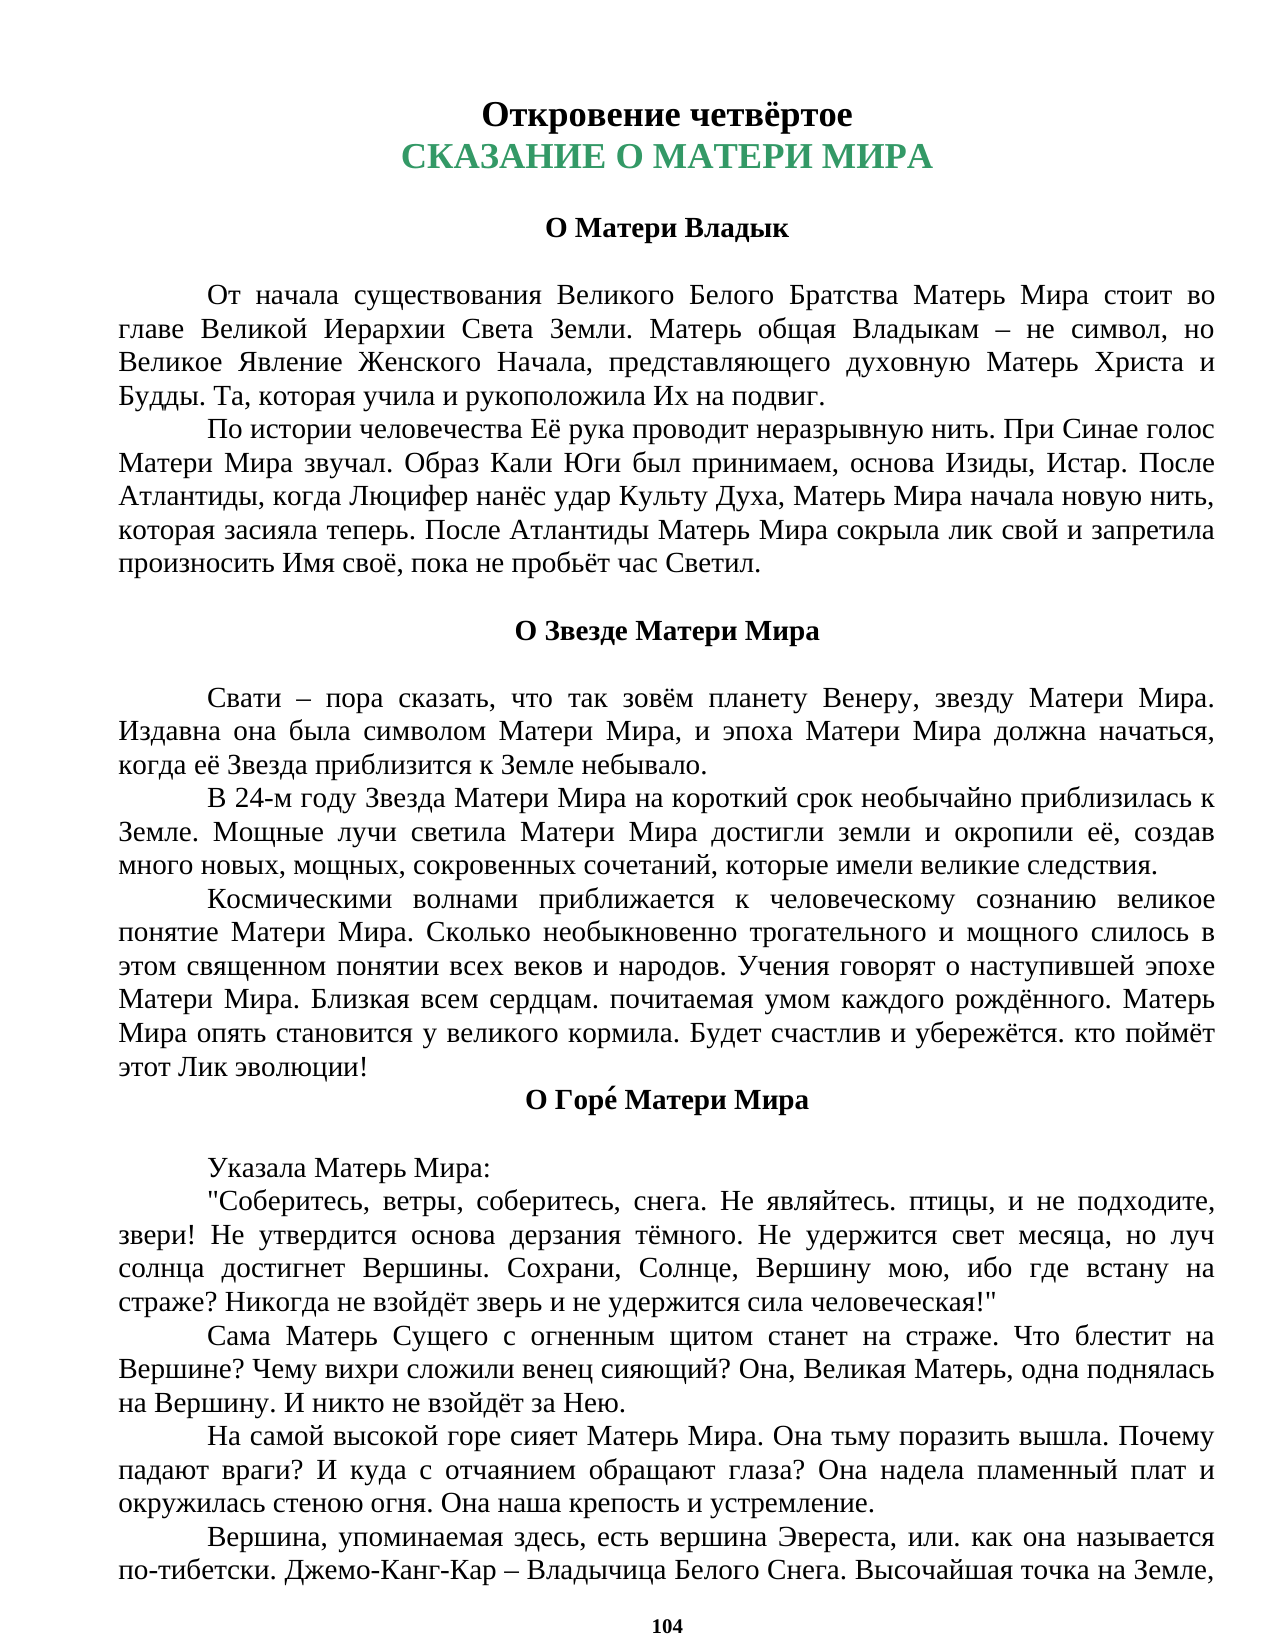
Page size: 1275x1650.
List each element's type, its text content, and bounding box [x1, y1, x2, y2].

text Вершина, упоминаемая здесь, есть вершина Эвереста, или. как она называется по-тибетски. Джемо-Канг-Кар – Владычица Белого Снега. Высочайшая точка на Земле, [118, 1519, 1216, 1586]
text Сама Матерь Сущего с огненным щитом станет на страже. Что блестит на Вершине? Чему вихри сложили венец сияющий? Она, Великая Матерь, одна поднялась на Вершину. И никто не взойдёт за Нею. [118, 1318, 1216, 1418]
text "Соберитесь, ветры, соберитесь, снега. Не являйтесь. птицы, и не подходите, звери! Не утвердится основа дерзания тёмного. Не удержится свет месяца, но луч солнца достигнет Вершины. Сохрани, Солнце, Вершину мою, ибо где встану на страже? Никогда не взойдёт зверь и не удержится сила человеческая!" [118, 1183, 1216, 1318]
text Космическими волнами приближается к человеческому сознанию великое понятие Матери Мира. Сколько необыкновенно трогательного и мощного слилось в этом священном понятии всех веков и народов. Учения говорят о наступившей эпохе Матери Мира. Близкая всем сердцам. почитаемая умом каждого рождённого. Матерь Мира опять становится у великого кормила. Будет счастлив и убережётся. кто поймёт этот Лик эволюции! [118, 881, 1216, 1082]
text От начала существования Великого Белого Братства Матерь Мира стоит во главе Великой Иерархии Света Земли. Матерь общая Владыкам – не символ, но Великое Явление Женского Начала, представляющего духовную Матерь Христа и Будды. Та, которая учила и рукоположила Их на подвиг. [118, 277, 1216, 411]
subtitle О Матери Владык [118, 210, 1216, 244]
text Указала Матерь Мира: [118, 1150, 1216, 1183]
text Свати – пора сказать, что так зовём планету Венеру, звезду Матери Мира. Издавна она была символом Матери Мира, и эпоха Матери Мира должна начаться, когда её Звезда приблизится к Земле небывало. [118, 680, 1216, 780]
subtitle Откровение четвёртое СКАЗАНИЕ О МАТЕРИ МИРА [118, 93, 1216, 177]
text По истории человечества Её рука проводит неразрывную нить. При Синае голос Матери Мира звучал. Образ Кали Юги был принимаем, основа Изиды, Истар. После Атлантиды, когда Люцифер нанёс удар Культу Духа, Матерь Мира начала новую нить, которая засияла теперь. После Атлантиды Матерь Мира сокрыла лик свой и запретила произносить Имя своё, пока не пробьёт час Светил. [118, 411, 1216, 579]
subtitle О Горе́ Матери Мира [118, 1082, 1216, 1116]
subtitle О Звезде Матери Мира [118, 613, 1216, 646]
text В 24-м году Звезда Матери Мира на короткий срок необычайно приблизилась к Земле. Мощные лучи светила Матери Мира достигли земли и окропили её, создав много новых, мощных, сокровенных сочетаний, которые имели великие следствия. [118, 780, 1216, 881]
text На самой высокой горе сияет Матерь Мира. Она тьму поразить вышла. Почему падают враги? И куда с отчаянием обращают глаза? Она надела пламенный плат и окружилась стеною огня. Она наша крепость и устремление. [118, 1418, 1216, 1519]
